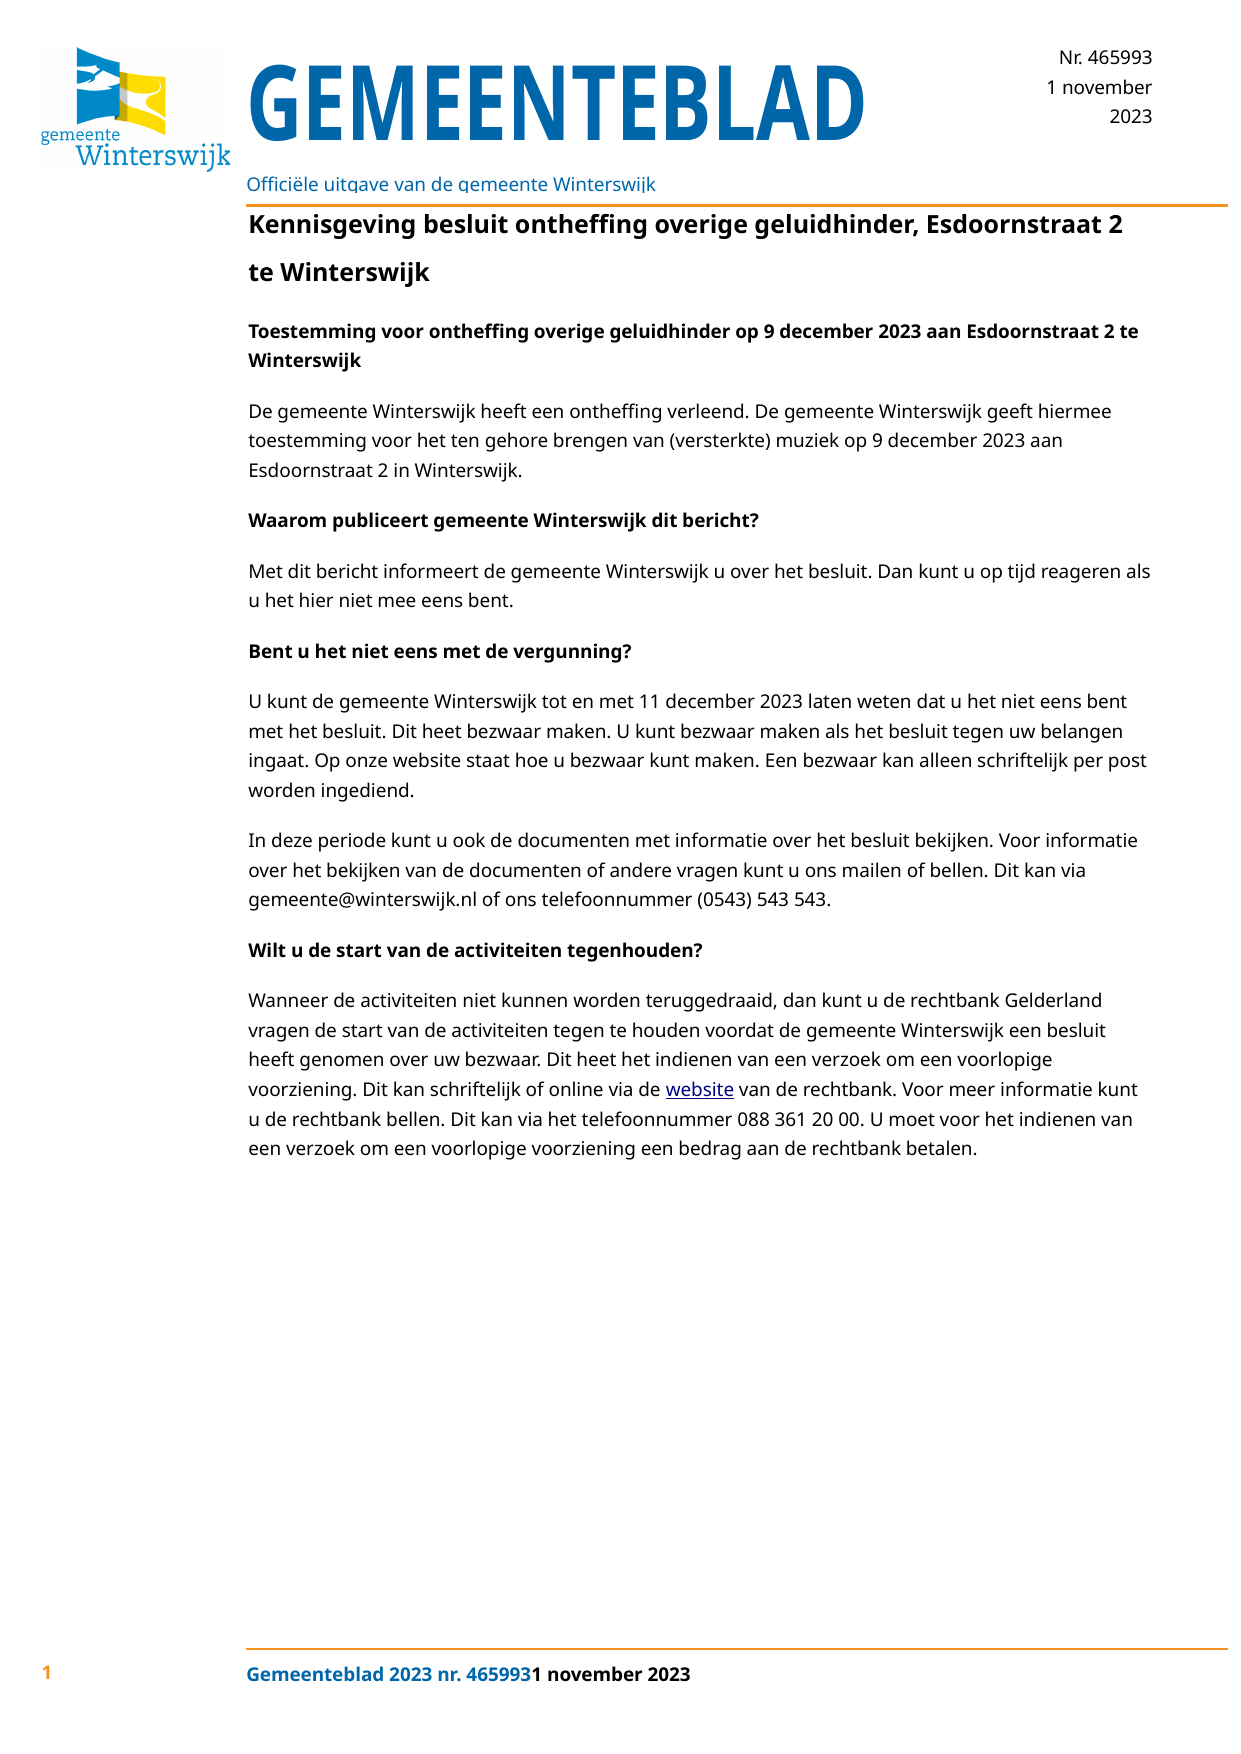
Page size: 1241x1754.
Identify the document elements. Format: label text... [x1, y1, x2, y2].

text De gemeente Winterswijk heeft een ontheffing verleend. De gemeente Winterswijk geeft hiermee toestemming voor het ten gehore brengen van (versterkte) muziek op 9 december 2023 aan Esdoornstraat 2 in Winterswijk. [248, 398, 1152, 483]
text Wilt u de start van de activiteiten tegenhouden? [248, 937, 1152, 963]
text Toestemming voor ontheffing overige geluidhinder op 9 december 2023 aan Esdoornstraat 2 te Winterswijk [248, 318, 1152, 373]
text In deze periode kunt u ook de documenten met informatie over het besluit bekijken. Voor informatie over het bekijken van de documenten of andere vragen kunt u ons mailen of bellen. Dit kan via gemeente@winterswijk.nl of ons telefoonnummer (0543) 543 543. [248, 827, 1152, 912]
text Bent u het niet eens met de vergunning? [248, 638, 1152, 664]
text Waarom publiceert gemeente Winterswijk dit bericht? [248, 507, 1152, 533]
text U kunt de gemeente Winterswijk tot en met 11 december 2023 laten weten dat u het niet eens bent met het besluit. Dit heet bezwaar maken. U kunt bezwaar maken als het besluit tegen uw belangen ingaat. Op onze website staat hoe u bezwaar kunt maken. Een bezwaar kan alleen schriftelijk per post worden ingediend. [248, 688, 1152, 803]
text Met dit bericht informeert de gemeente Winterswijk u over het besluit. Dan kunt u op tijd reageren als u het hier niet mee eens bent. [248, 558, 1152, 613]
text Wanneer de activiteiten niet kunnen worden teruggedraaid, dan kunt u de rechtbank Gelderland vragen de start van de activiteiten tegen te houden voordat de gemeente Winterswijk een besluit heeft genomen over uw bezwaar. Dit heet het indienen van een verzoek om een voorlopige voorziening. Dit kan schriftelijk of online via de website van de rechtbank. Voor meer informatie kunt u de rechtbank bellen. Dit kan via het telefoonnummer 088 361 20 00. U moet voor het indienen van een verzoek om een voorlopige voorziening een bedrag aan de rechtbank betalen. [248, 987, 1152, 1161]
picture [225, 153, 231, 162]
text Kennisgeving besluit ontheffing overige geluidhinder, Esdoornstraat 2 te Winterswijk [248, 207, 1152, 288]
picture [41, 47, 231, 172]
